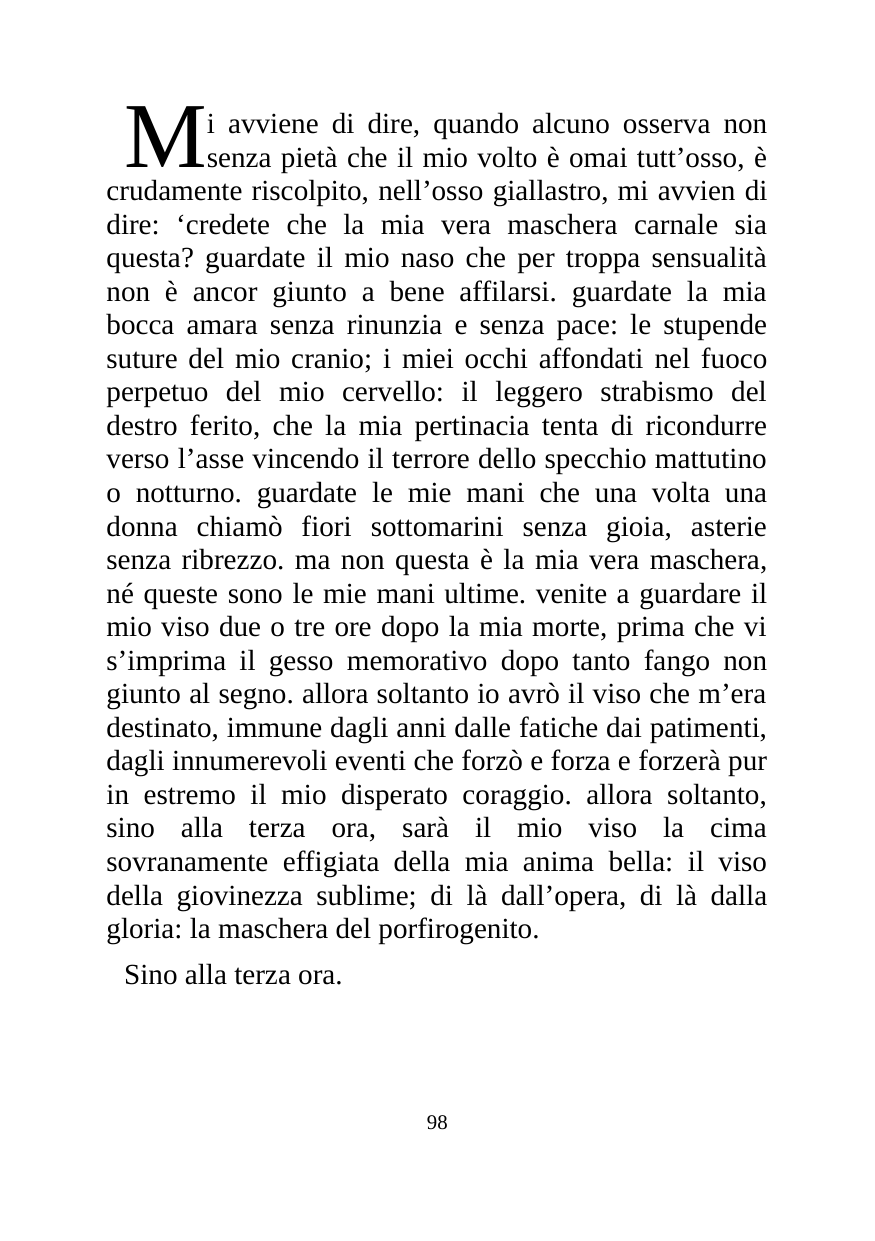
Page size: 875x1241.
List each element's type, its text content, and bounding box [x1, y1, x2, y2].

text Mi avviene di dire, quando alcuno osserva non senza pietà che il mio volto è omai tutt’osso, è crudamente riscolpito, nell’osso giallastro, mi avvien di dire: ‘credete che la mia vera maschera carnale sia questa? guardate il mio naso che per troppa sensualità non è ancor giunto a bene affilarsi. guardate la mia bocca amara senza rinunzia e senza pace: le stupende suture del mio cranio; i miei occhi affondati nel fuoco perpetuo del mio cervello: il leggero strabismo del destro ferito, che la mia pertinacia tenta di ricondurre verso l’asse vincendo il terrore dello specchio mattutino o notturno. guardate le mie mani che una volta una donna chiamò fiori sottomarini senza gioia, asterie senza ribrezzo. ma non questa è la mia vera maschera, né queste sono le mie mani ultime. venite a guardare il mio viso due o tre ore dopo la mia morte, prima che vi s’imprima il gesso memorativo dopo tanto fango non giunto al segno. allora soltanto io avrò il viso che m’era destinato, immune dagli anni dalle fatiche dai patimenti, dagli innumerevoli eventi che forzò e forza e forzerà pur in estremo il mio disperato coraggio. allora soltanto, sino alla terza ora, sarà il mio viso la cima sovranamente effigiata della mia anima bella: il viso della giovinezza sublime; di là dall’opera, di là dalla gloria: la maschera del porfirogenito. [106, 106, 768, 945]
text Sino alla terza ora. [106, 957, 768, 991]
